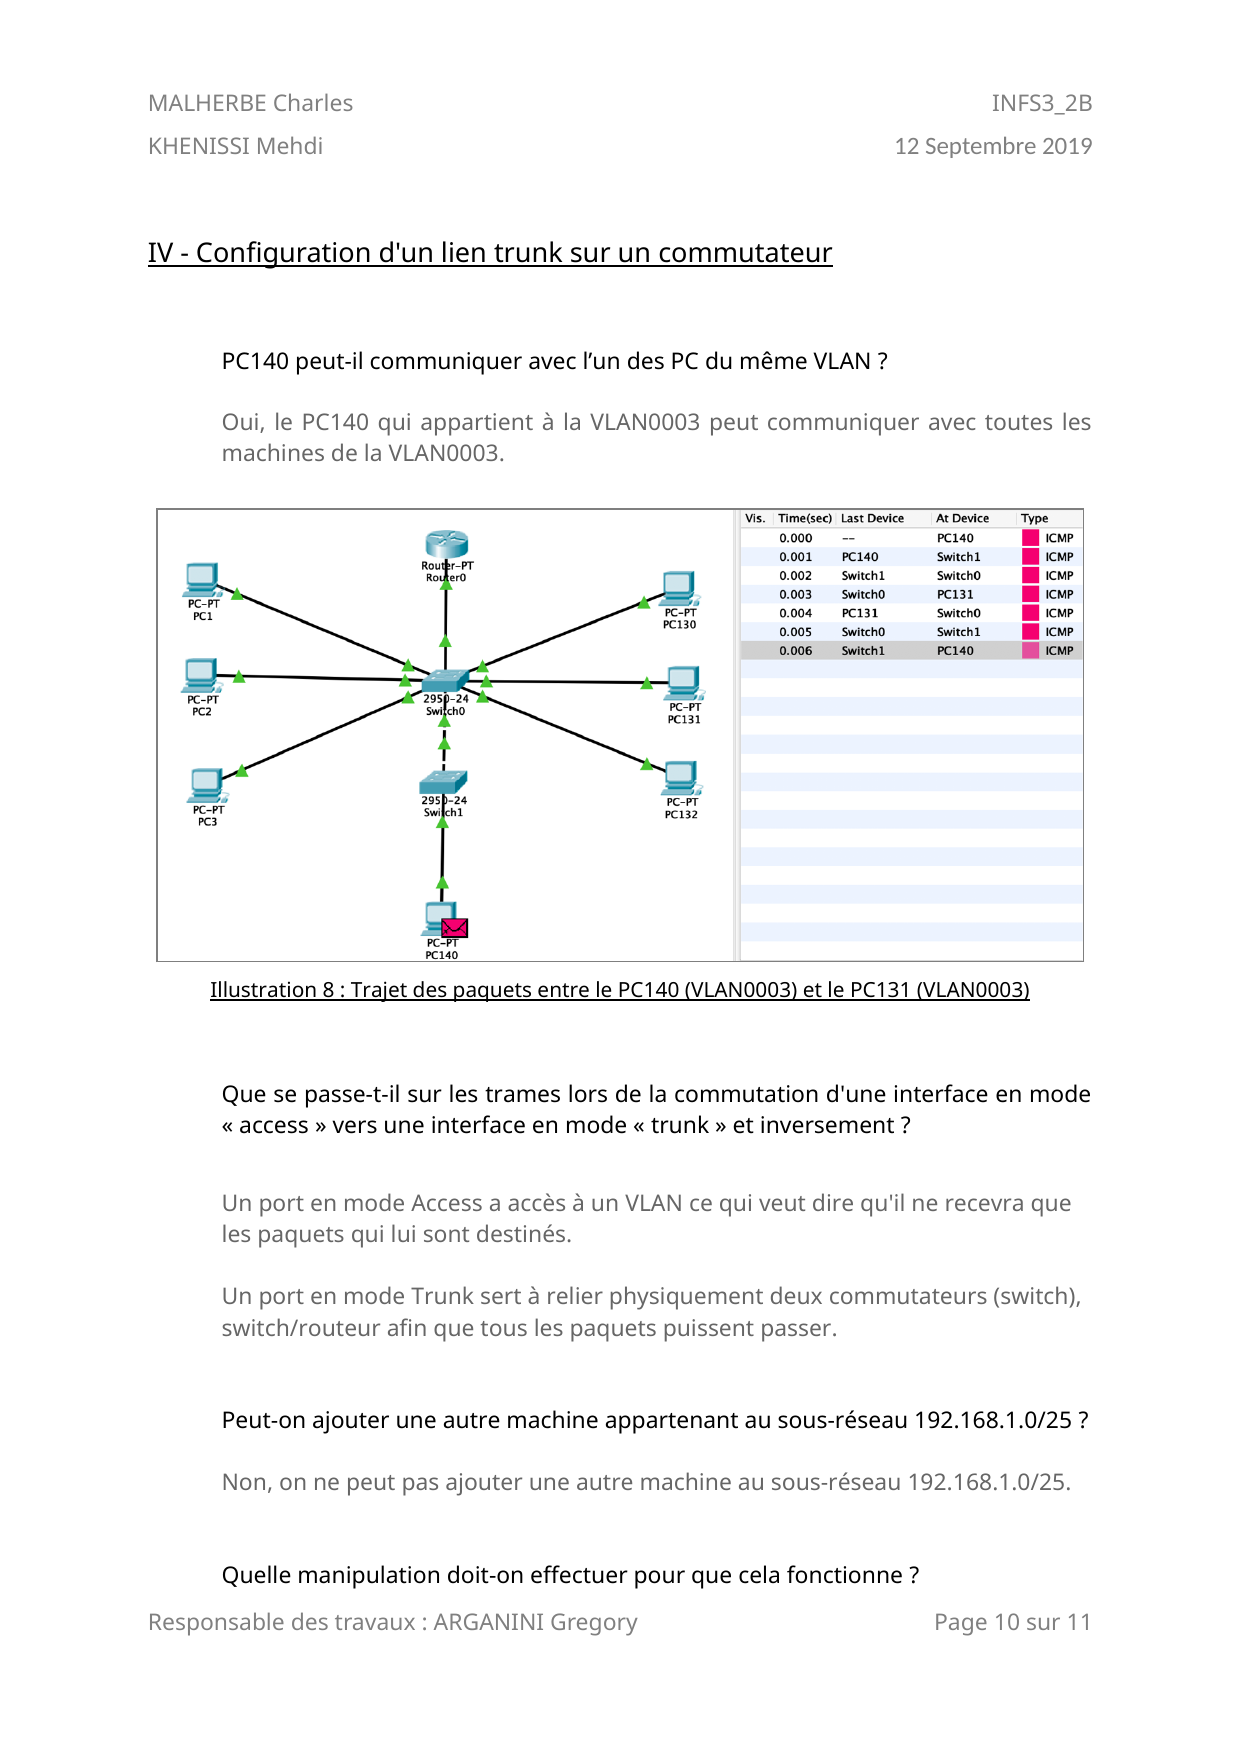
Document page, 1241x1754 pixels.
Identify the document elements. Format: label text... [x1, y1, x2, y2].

text Un port en mode Access a accès à un VLAN ce qui veut dire qu'il ne recevra que les paquets qui lui sont destinés. Un port en mode Trunk sert à relier physiquement deux commutateurs (switch), switch/routeur afin que tous les paquets puissent passer. [221, 1158, 1093, 1343]
text PC140 peut-il communiquer avec l’un des PC du même VLAN ? [221, 344, 1093, 376]
subtitle IV - Configuration d'un lien trunk sur un commutateur [148, 234, 1093, 271]
text Non, on ne peut pas ajouter une autre machine au sous-réseau 192.168.1.0/25. [221, 1466, 1093, 1497]
text Quelle manipulation doit-on effectuer pour que cela fonctionne ? [221, 1559, 1093, 1590]
text Peut-on ajouter une autre machine appartenant au sous-réseau 192.168.1.0/25 ? [221, 1404, 1093, 1436]
text Illustration 8 : Trajet des paquets entre le PC140 (VLAN0003) et le PC131 (VLAN0003) [148, 975, 1093, 1003]
text Oui, le PC140 qui appartient à la VLAN0003 peut communiquer avec toutes les machines de la VLAN0003. [221, 406, 1093, 469]
text Que se passe-t-il sur les trames lors de la commutation d'une interface en mode « access » vers une interface en mode « trunk » et inversement ? [221, 1077, 1093, 1140]
